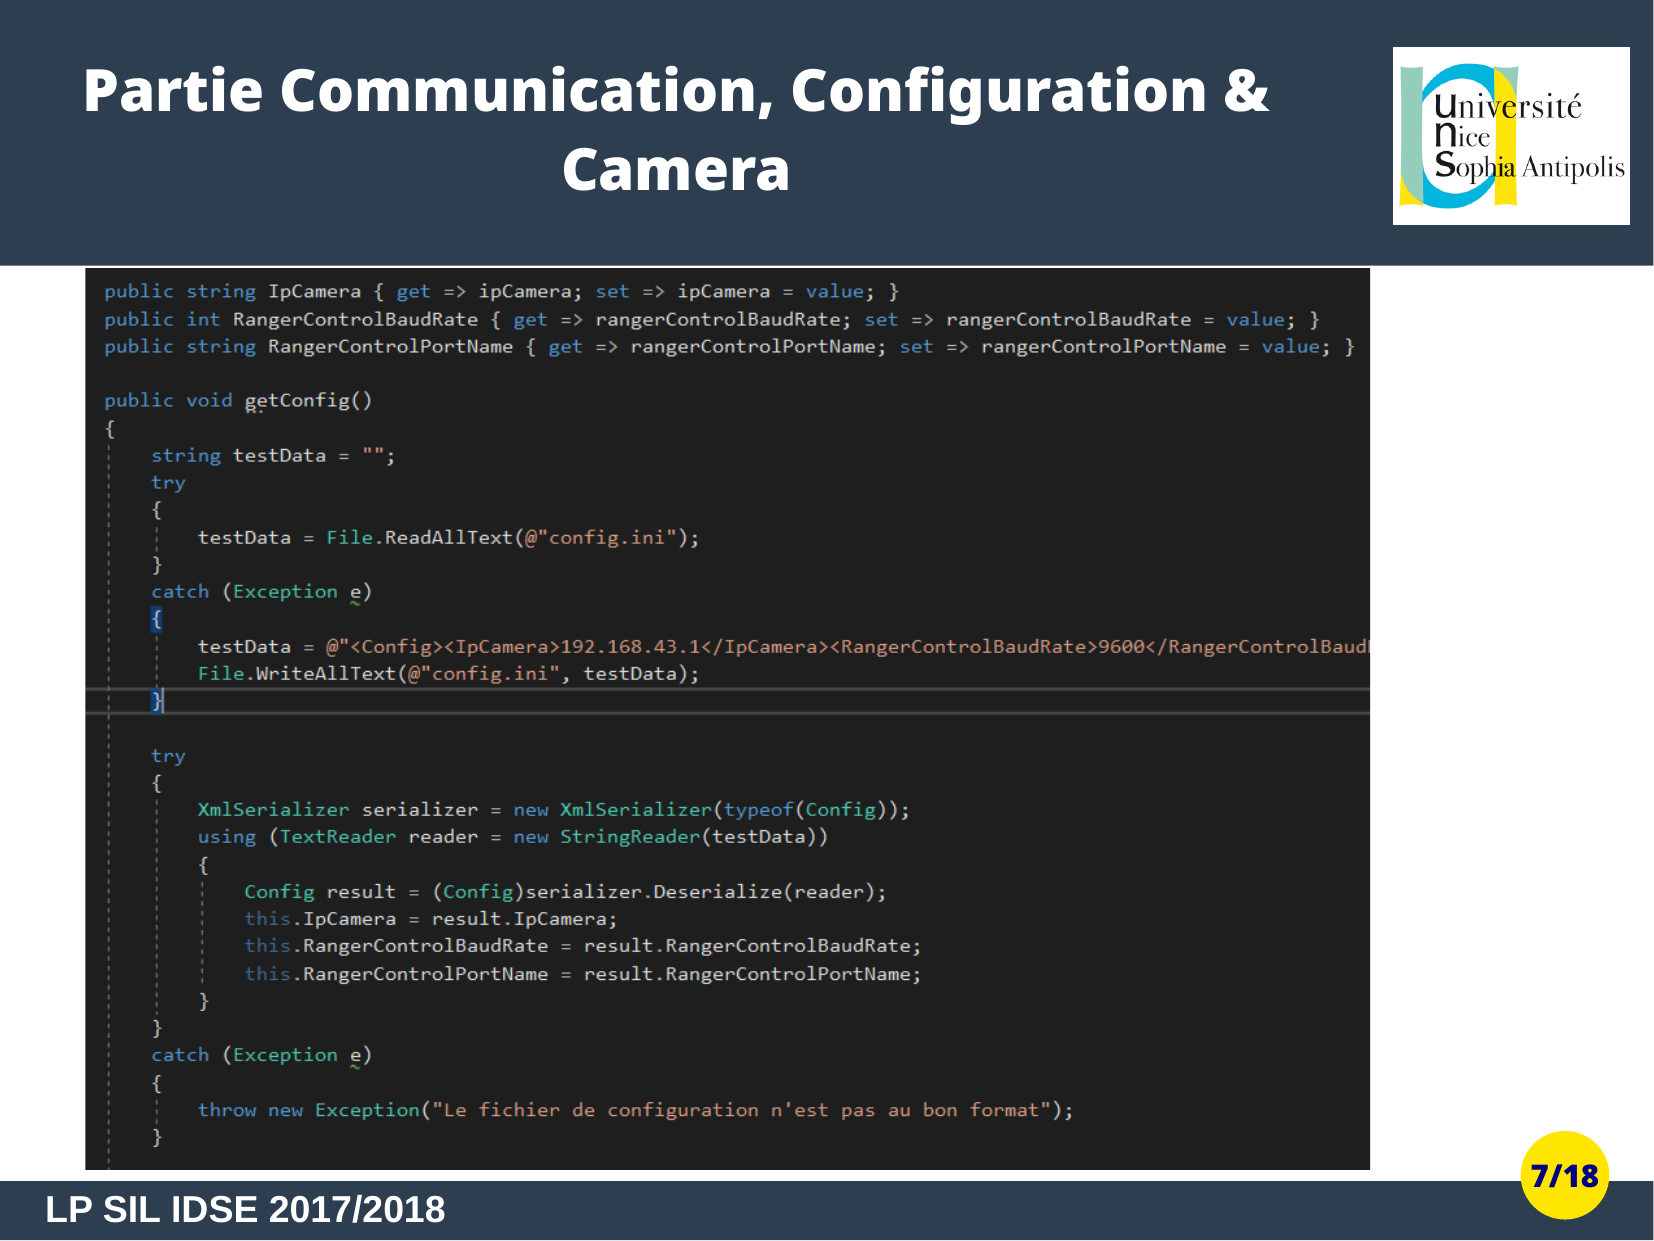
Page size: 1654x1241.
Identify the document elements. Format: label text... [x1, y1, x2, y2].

picture [85, 268, 1371, 1170]
picture [1393, 47, 1630, 225]
title Partie Communication, Configuration & Camera [82, 49, 1430, 172]
